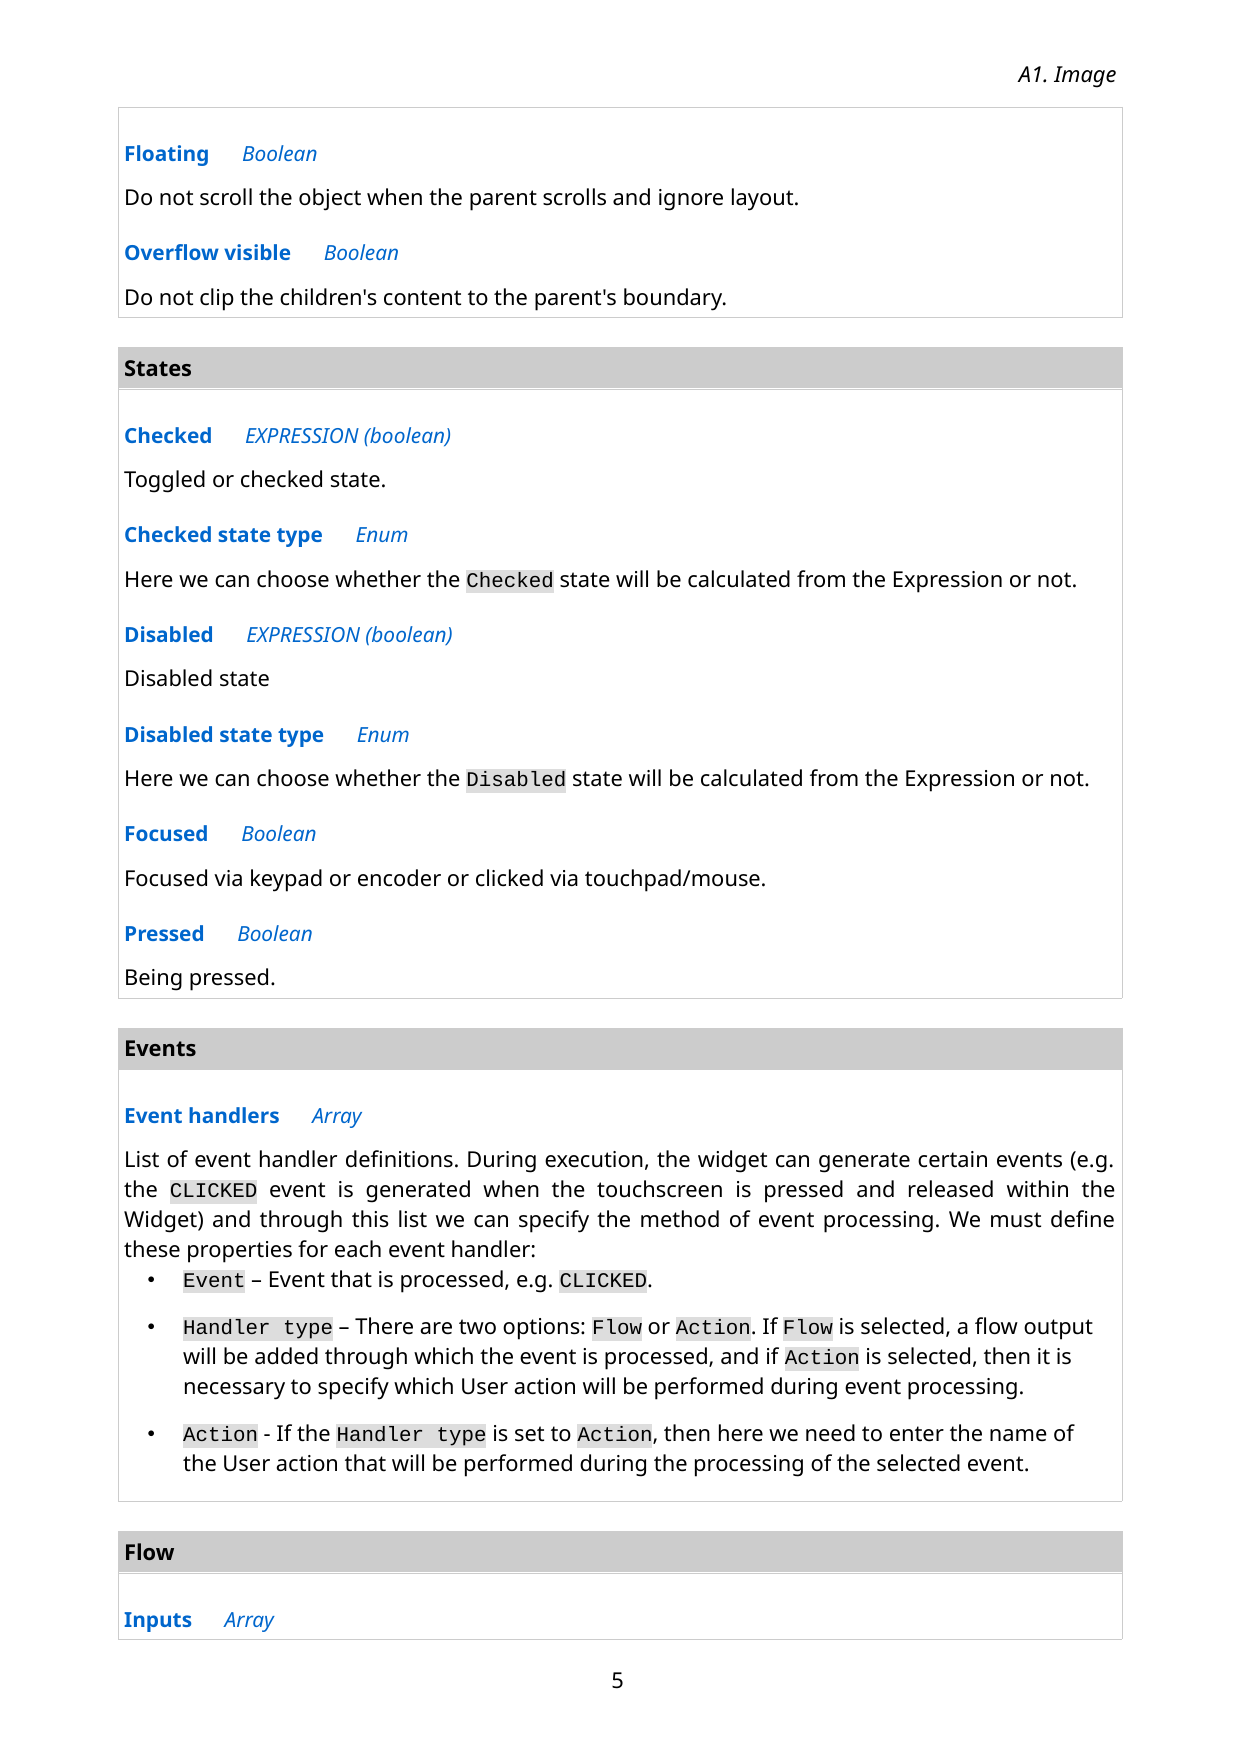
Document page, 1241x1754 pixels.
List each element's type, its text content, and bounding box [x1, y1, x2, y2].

table_cell Floating Boolean Do not scroll the object when the parent scrolls and ignore layout. Overflow visible Boolean Do not clip the children's content to the parent's boundary. [119, 108, 1122, 317]
table_cell Inputs Array [119, 1574, 1122, 1639]
table_header States [119, 348, 1122, 388]
table_cell Checked EXPRESSION (boolean) Toggled or checked state. Checked state type Enum Here we can choose whether the Checked state will be calculated from the Expression or not. Disabled EXPRESSION (boolean) Disabled state Disabled state type Enum Here we can choose whether the Disabled state will be calculated from the Expression or not. Focused Boolean Focused via keypad or encoder or clicked via touchpad/mouse. Pressed Boolean Being pressed. [119, 390, 1122, 998]
table_cell Event handlers Array List of event handler definitions. During execution, the widget can generate certain events (e.g. the CLICKED event is generated when the touchscreen is pressed and released within the Widget) and through this list we can specify the method of event processing. We must define these properties for each event handler: Event – Event that is processed, e.g. CLICKED. Handler type – There are two options: Flow or Action. If Flow is selected, a flow output will be added through which the event is processed, and if Action is selected, then it is necessary to specify which User action will be performed during event processing. Action - If the Handler type is set to Action, then here we need to enter the name of the User action that will be performed during the processing of the selected event. [119, 1070, 1122, 1501]
table_header Events [119, 1029, 1122, 1069]
table_header Flow [119, 1532, 1122, 1572]
